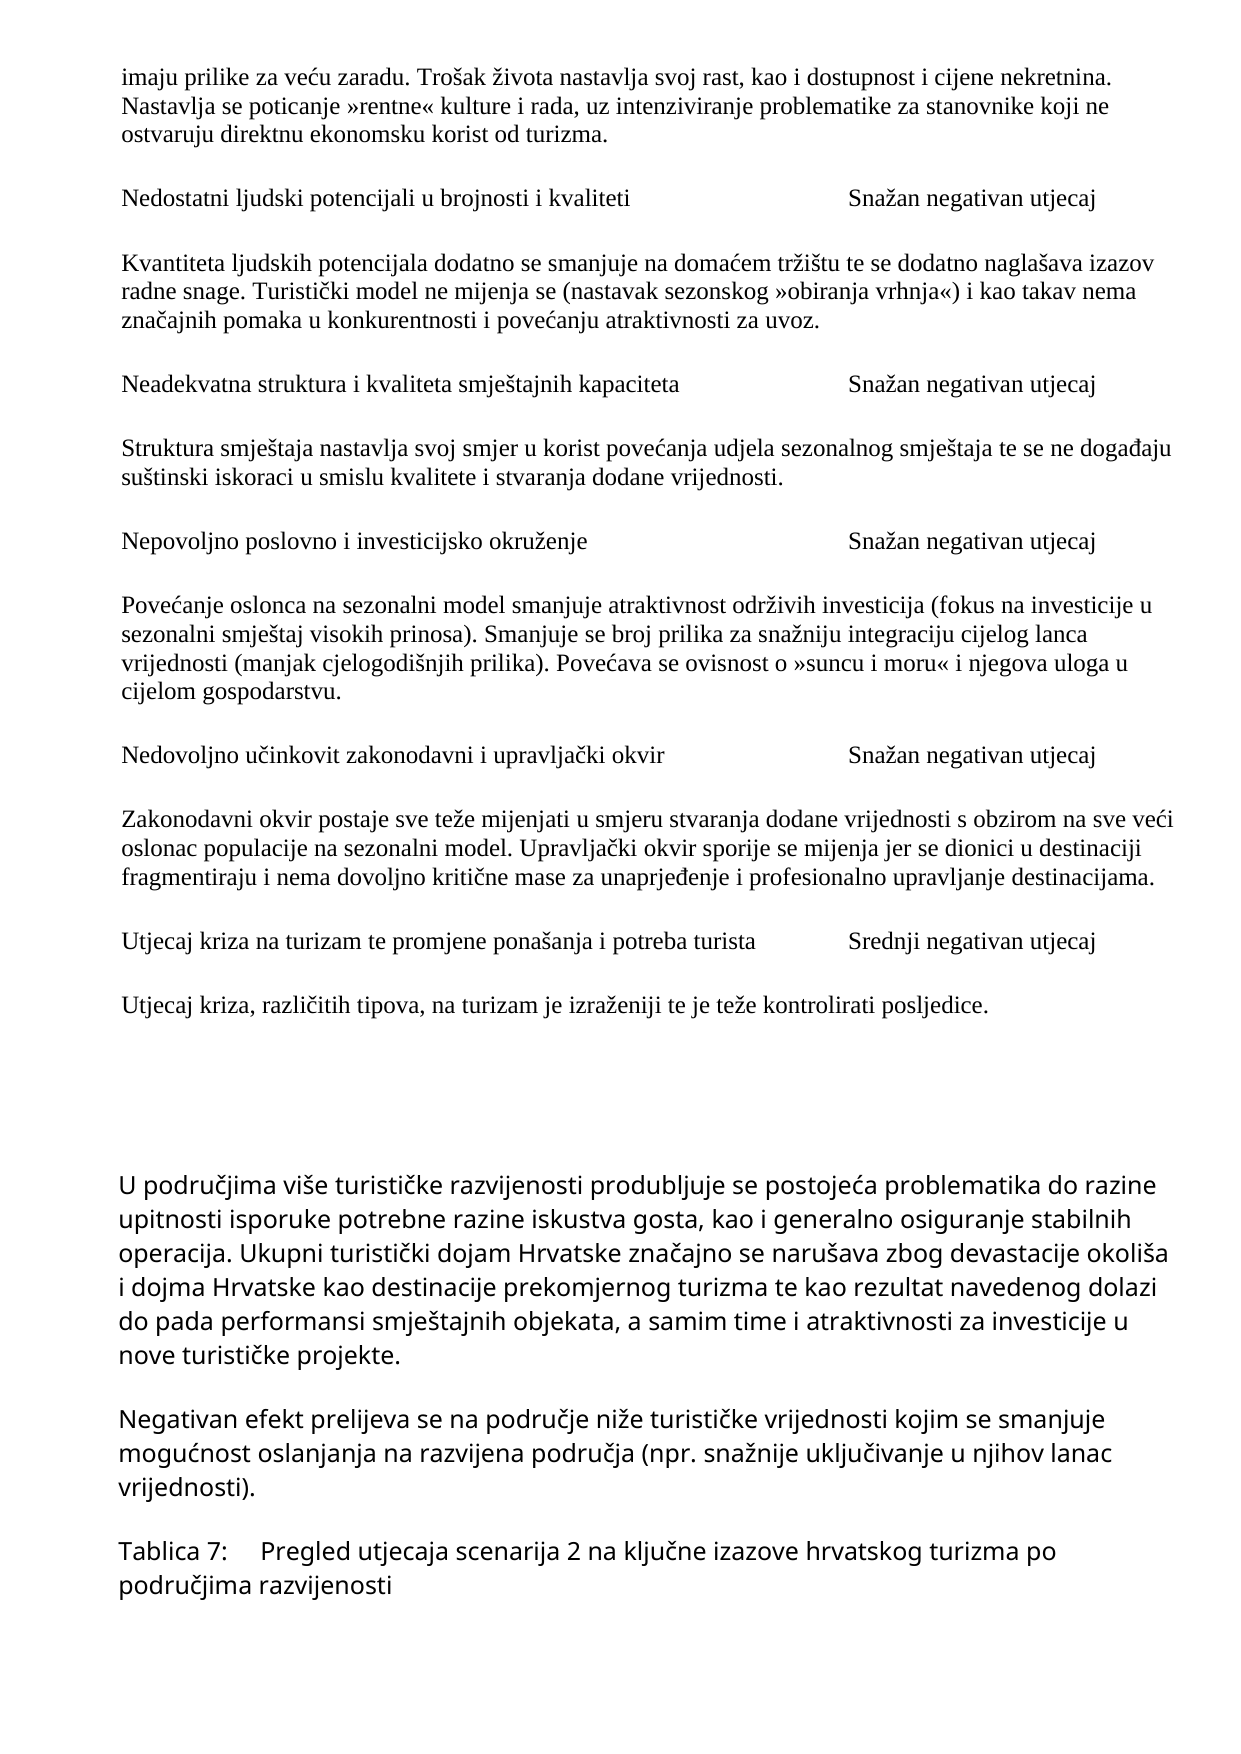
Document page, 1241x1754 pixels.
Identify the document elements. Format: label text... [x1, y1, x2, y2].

table_cell Snažan negativan utjecaj [845, 366, 1181, 430]
text U područjima više turističke razvijenosti produbljuje se postojeća problematika do razine upitnosti isporuke potrebne razine iskustva gosta, kao i generalno osiguranje stabilnih operacija. Ukupni turistički dojam Hrvatske značajno se narušava zbog devastacije okoliša i dojma Hrvatske kao destinacije prekomjernog turizma te kao rezultat navedenog dolazi do pada performansi smještajnih objekata, a samim time i atraktivnosti za investicije u nove turističke projekte. [118, 1168, 1181, 1372]
table_cell Srednji negativan utjecaj [845, 923, 1181, 987]
table_cell Nedovoljno učinkovit zakonodavni i upravljački okvir [118, 738, 845, 802]
text Tablica 7: Pregled utjecaja scenarija 2 na ključne izazove hrvatskog turizma po područjima razvijenosti [118, 1533, 1181, 1601]
table_cell Snažan negativan utjecaj [845, 523, 1181, 587]
table_cell Kvantiteta ljudskih potencijala dodatno se smanjuje na domaćem tržištu te se dodatno naglašava izazov radne snage. Turistički model ne mijenja se (nastavak sezonskog »obiranja vrhnja«) i kao takav nema značajnih pomaka u konkurentnosti i povećanju atraktivnosti za uvoz. [118, 245, 1181, 366]
table_cell Snažan negativan utjecaj [845, 738, 1181, 802]
table_cell imaju prilike za veću zaradu. Trošak života nastavlja svoj rast, kao i dostupnost i cijene nekretnina. Nastavlja se poticanje »rentne« kulture i rada, uz intenziviranje problematike za stanovnike koji ne ostvaruju direktnu ekonomsku korist od turizma. [118, 59, 1181, 181]
table_cell Struktura smještaja nastavlja svoj smjer u korist povećanja udjela sezonalnog smještaja te se ne događaju suštinski iskoraci u smislu kvalitete i stvaranja dodane vrijednosti. [118, 430, 1181, 523]
table_cell Snažan negativan utjecaj [845, 181, 1181, 245]
table_cell Zakonodavni okvir postaje sve teže mijenjati u smjeru stvaranja dodane vrijednosti s obzirom na sve veći oslonac populacije na sezonalni model. Upravljački okvir sporije se mijenja jer se dionici u destinaciji fragmentiraju i nema dovoljno kritične mase za unaprjeđenje i profesionalno upravljanje destinacijama. [118, 802, 1181, 923]
table_cell Utjecaj kriza, različitih tipova, na turizam je izraženiji te je teže kontrolirati posljedice. [118, 987, 1181, 1051]
table_cell Povećanje oslonca na sezonalni model smanjuje atraktivnost održivih investicija (fokus na investicije u sezonalni smještaj visokih prinosa). Smanjuje se broj prilika za snažniju integraciju cijelog lanca vrijednosti (manjak cjelogodišnjih prilika). Povećava se ovisnost o »suncu i moru« i njegova uloga u cijelom gospodarstvu. [118, 587, 1181, 737]
text Negativan efekt prelijeva se na područje niže turističke vrijednosti kojim se smanjuje mogućnost oslanjanja na razvijena područja (npr. snažnije uključivanje u njihov lanac vrijednosti). [118, 1402, 1181, 1504]
table_cell Nedostatni ljudski potencijali u brojnosti i kvaliteti [118, 181, 845, 245]
table_cell Nepovoljno poslovno i investicijsko okruženje [118, 523, 845, 587]
table_cell Neadekvatna struktura i kvaliteta smještajnih kapaciteta [118, 366, 845, 430]
table_cell Utjecaj kriza na turizam te promjene ponašanja i potreba turista [118, 923, 845, 987]
